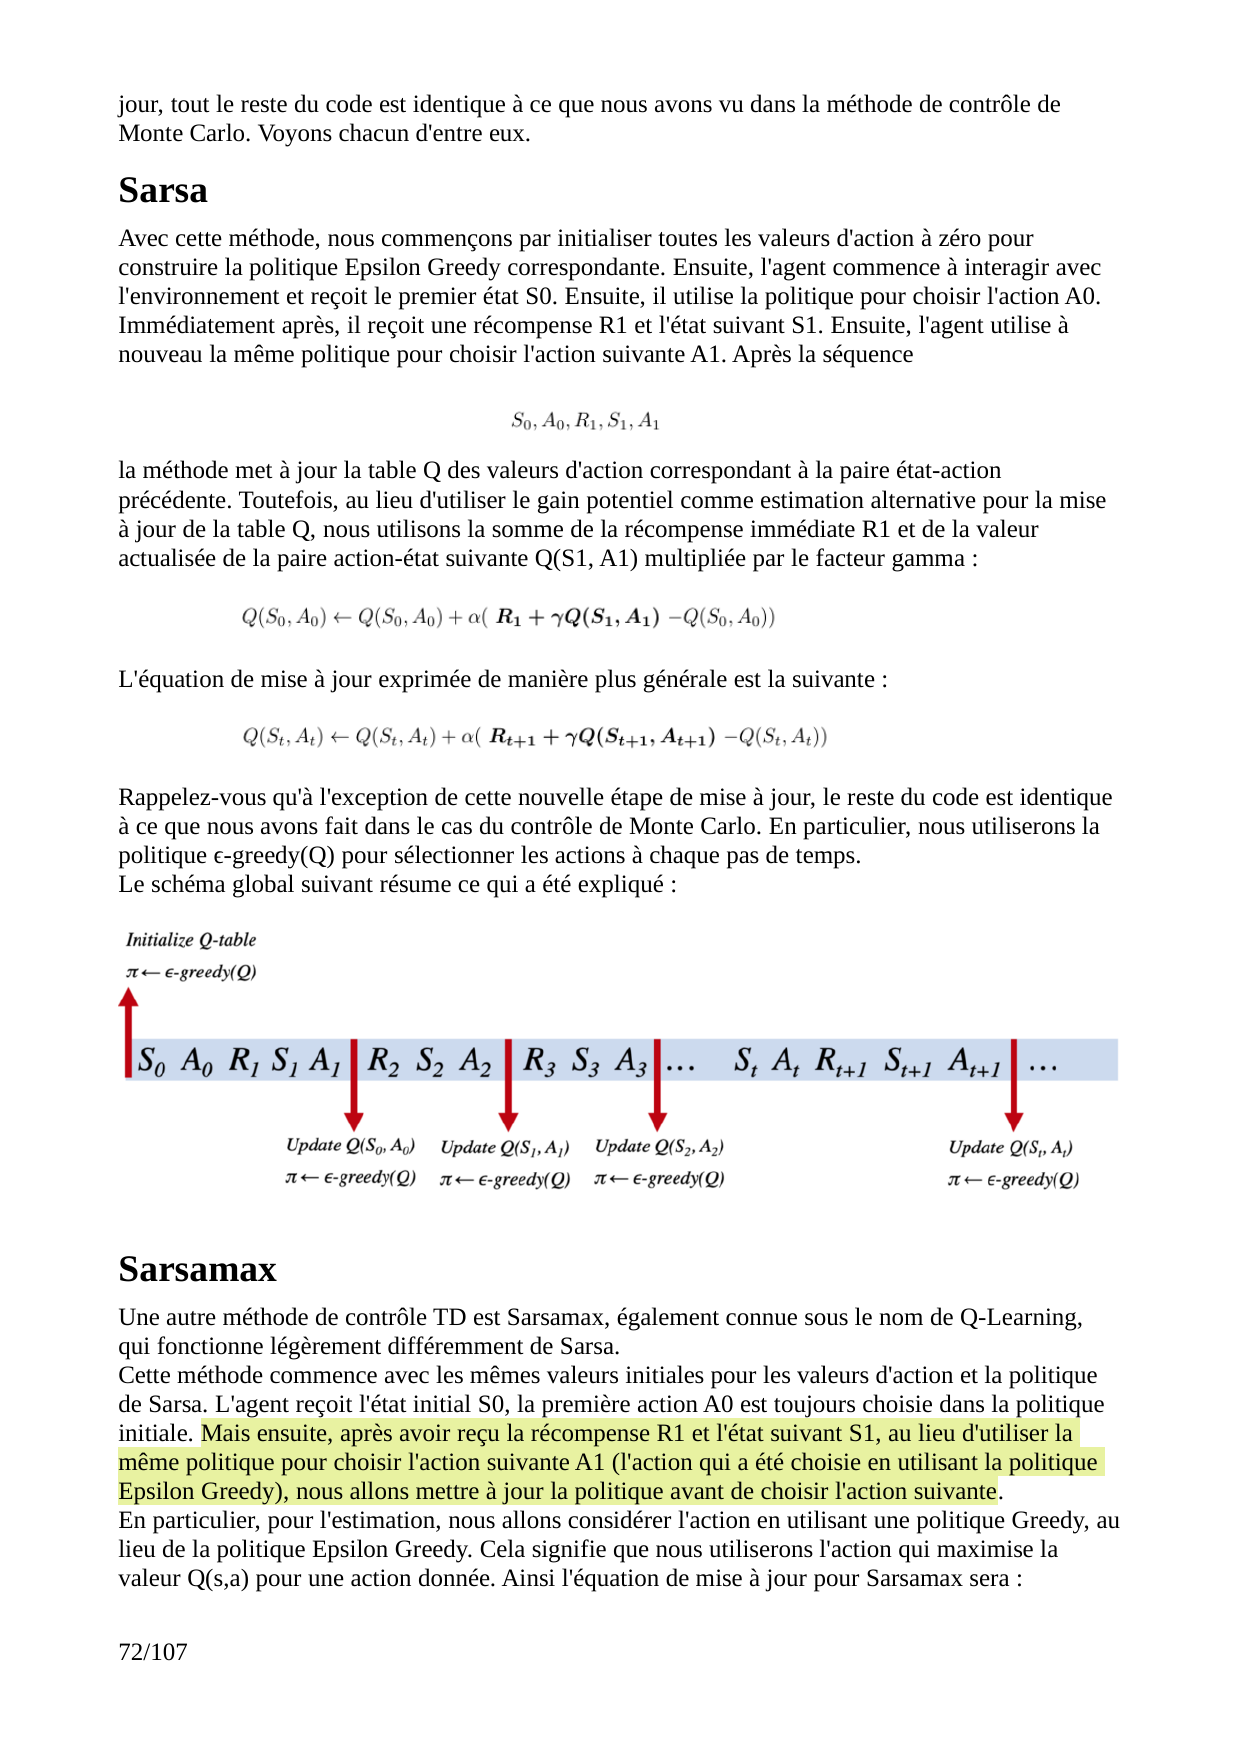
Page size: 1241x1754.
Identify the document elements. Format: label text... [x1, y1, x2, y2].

subtitle Sarsa [118, 167, 1122, 210]
text Avec cette méthode, nous commençons par initialiser toutes les valeurs d'action à zéro pour construire la politique Epsilon Greedy correspondante. Ensuite, l'agent commence à interagir avec l'environnement et reçoit le premier état S0. Ensuite, il utilise la politique pour choisir l'action A0. Immédiatement après, il reçoit une récompense R1 et l'état suivant S1. Ensuite, l'agent utilise à nouveau la même politique pour choisir l'action suivante A1. Après la séquence [118, 223, 1122, 368]
picture [234, 722, 1007, 753]
picture [118, 926, 1123, 1197]
picture [235, 600, 1005, 636]
text En particulier, pour l'estimation, nous allons considérer l'action en utilisant une politique Greedy, au lieu de la politique Epsilon Greedy. Cela signifie que nous utiliserons l'action qui maximise la valeur Q(s,a) pour une action donnée. Ainsi l'équation de mise à jour pour Sarsamax sera : [118, 1505, 1122, 1592]
text la méthode met à jour la table Q des valeurs d'action correspondant à la paire état-action précédente. Toutefois, au lieu d'utiliser le gain potentiel comme estimation alternative pour la mise à jour de la table Q, nous utilisons la somme de la récompense immédiate R1 et de la valeur actualisée de la paire action-état suivante Q(S1, A1) multipliée par le facteur gamma : [118, 455, 1122, 572]
picture [350, 397, 890, 440]
text Une autre méthode de contrôle TD est Sarsamax, également connue sous le nom de Q-Learning, qui fonctionne légèrement différemment de Sarsa. [118, 1302, 1122, 1360]
text Rappelez-vous qu'à l'exception de cette nouvelle étape de mise à jour, le reste du code est identique à ce que nous avons fait dans le cas du contrôle de Monte Carlo. En particulier, nous utiliserons la politique ϵ-greedy(Q) pour sélectionner les actions à chaque pas de temps. [118, 782, 1122, 869]
subtitle Sarsamax [118, 1246, 1122, 1289]
text L'équation de mise à jour exprimée de manière plus générale est la suivante : [118, 664, 1122, 693]
text jour, tout le reste du code est identique à ce que nous avons vu dans la méthode de contrôle de Monte Carlo. Voyons chacun d'entre eux. [118, 88, 1122, 147]
text Cette méthode commence avec les mêmes valeurs initiales pour les valeurs d'action et la politique de Sarsa. L'agent reçoit l'état initial S0, la première action A0 est toujours choisie dans la politique initiale. Mais ensuite, après avoir reçu la récompense R1 et l'état suivant S1, au lieu d'utiliser la même politique pour choisir l'action suivante A1 (l'action qui a été choisie en utilisant la politique Epsilon Greedy), nous allons mettre à jour la politique avant de choisir l'action suivante. [118, 1360, 1122, 1505]
text Le schéma global suivant résume ce qui a été expliqué : [118, 869, 1122, 898]
